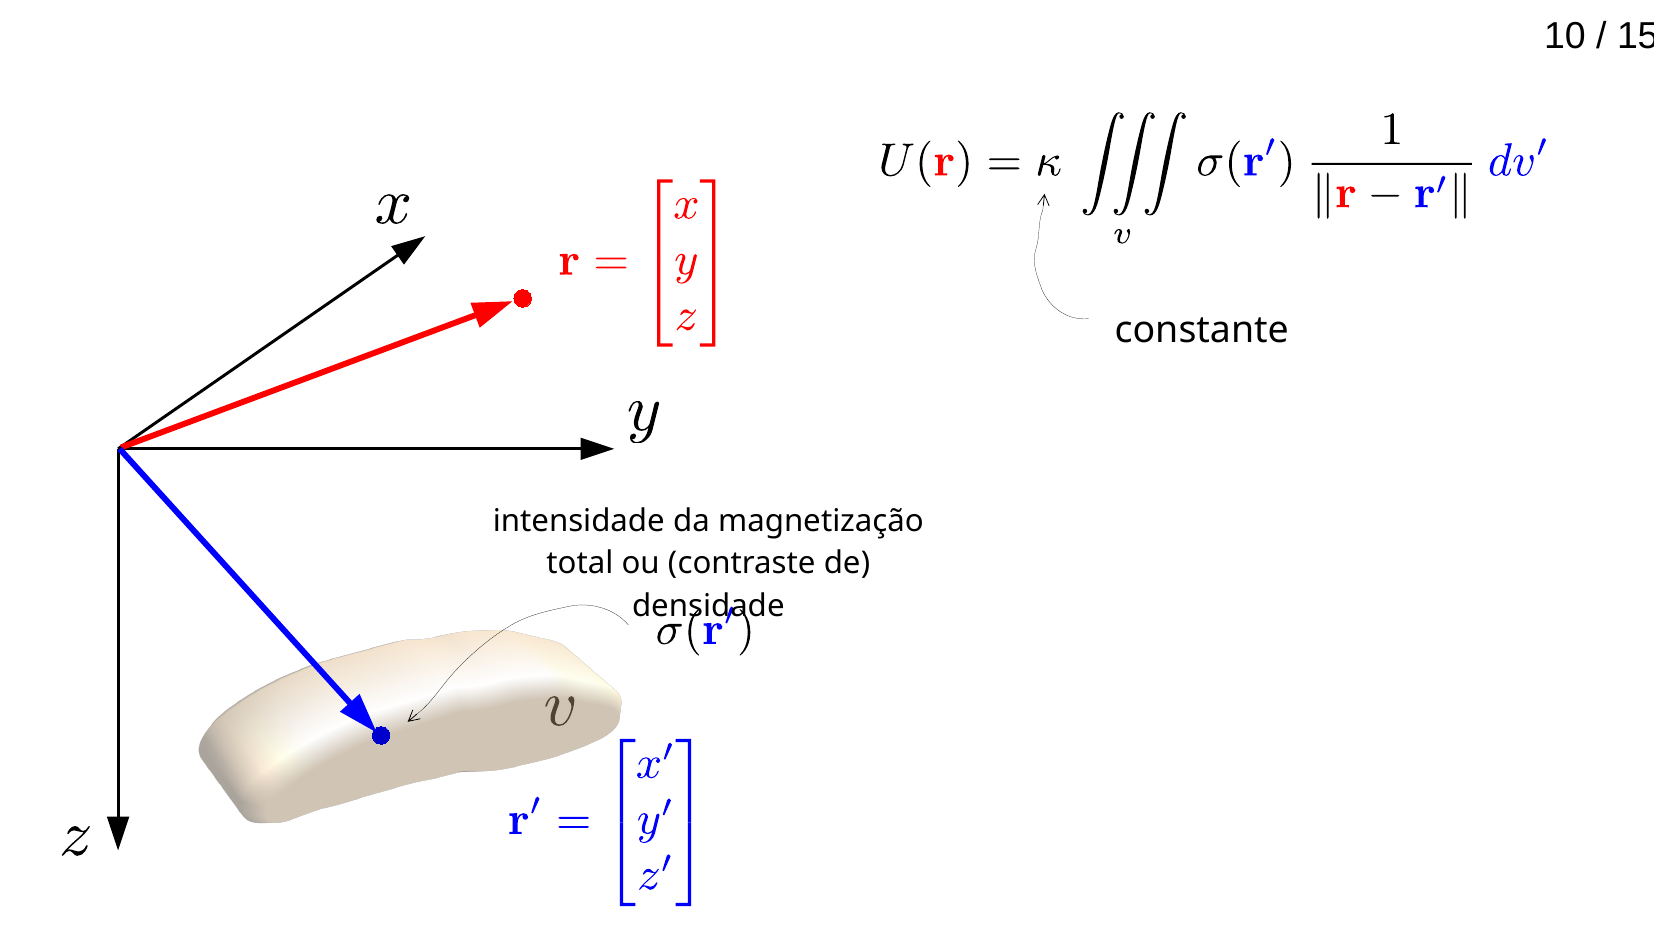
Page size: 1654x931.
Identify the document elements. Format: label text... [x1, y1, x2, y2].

picture [374, 194, 413, 224]
text_box constante [1068, 295, 1335, 355]
picture [878, 112, 1547, 244]
picture [626, 401, 662, 443]
picture [505, 737, 709, 908]
picture [716, 609, 725, 614]
picture [556, 177, 733, 349]
picture [59, 826, 93, 856]
text_box <number> / 151 [1471, 0, 1654, 71]
text_box [372, 726, 390, 745]
text_box intensidade da magnetização total ou (contraste de) densidade [466, 490, 951, 609]
text_box [513, 289, 532, 308]
picture [734, 609, 742, 614]
picture [655, 609, 755, 656]
